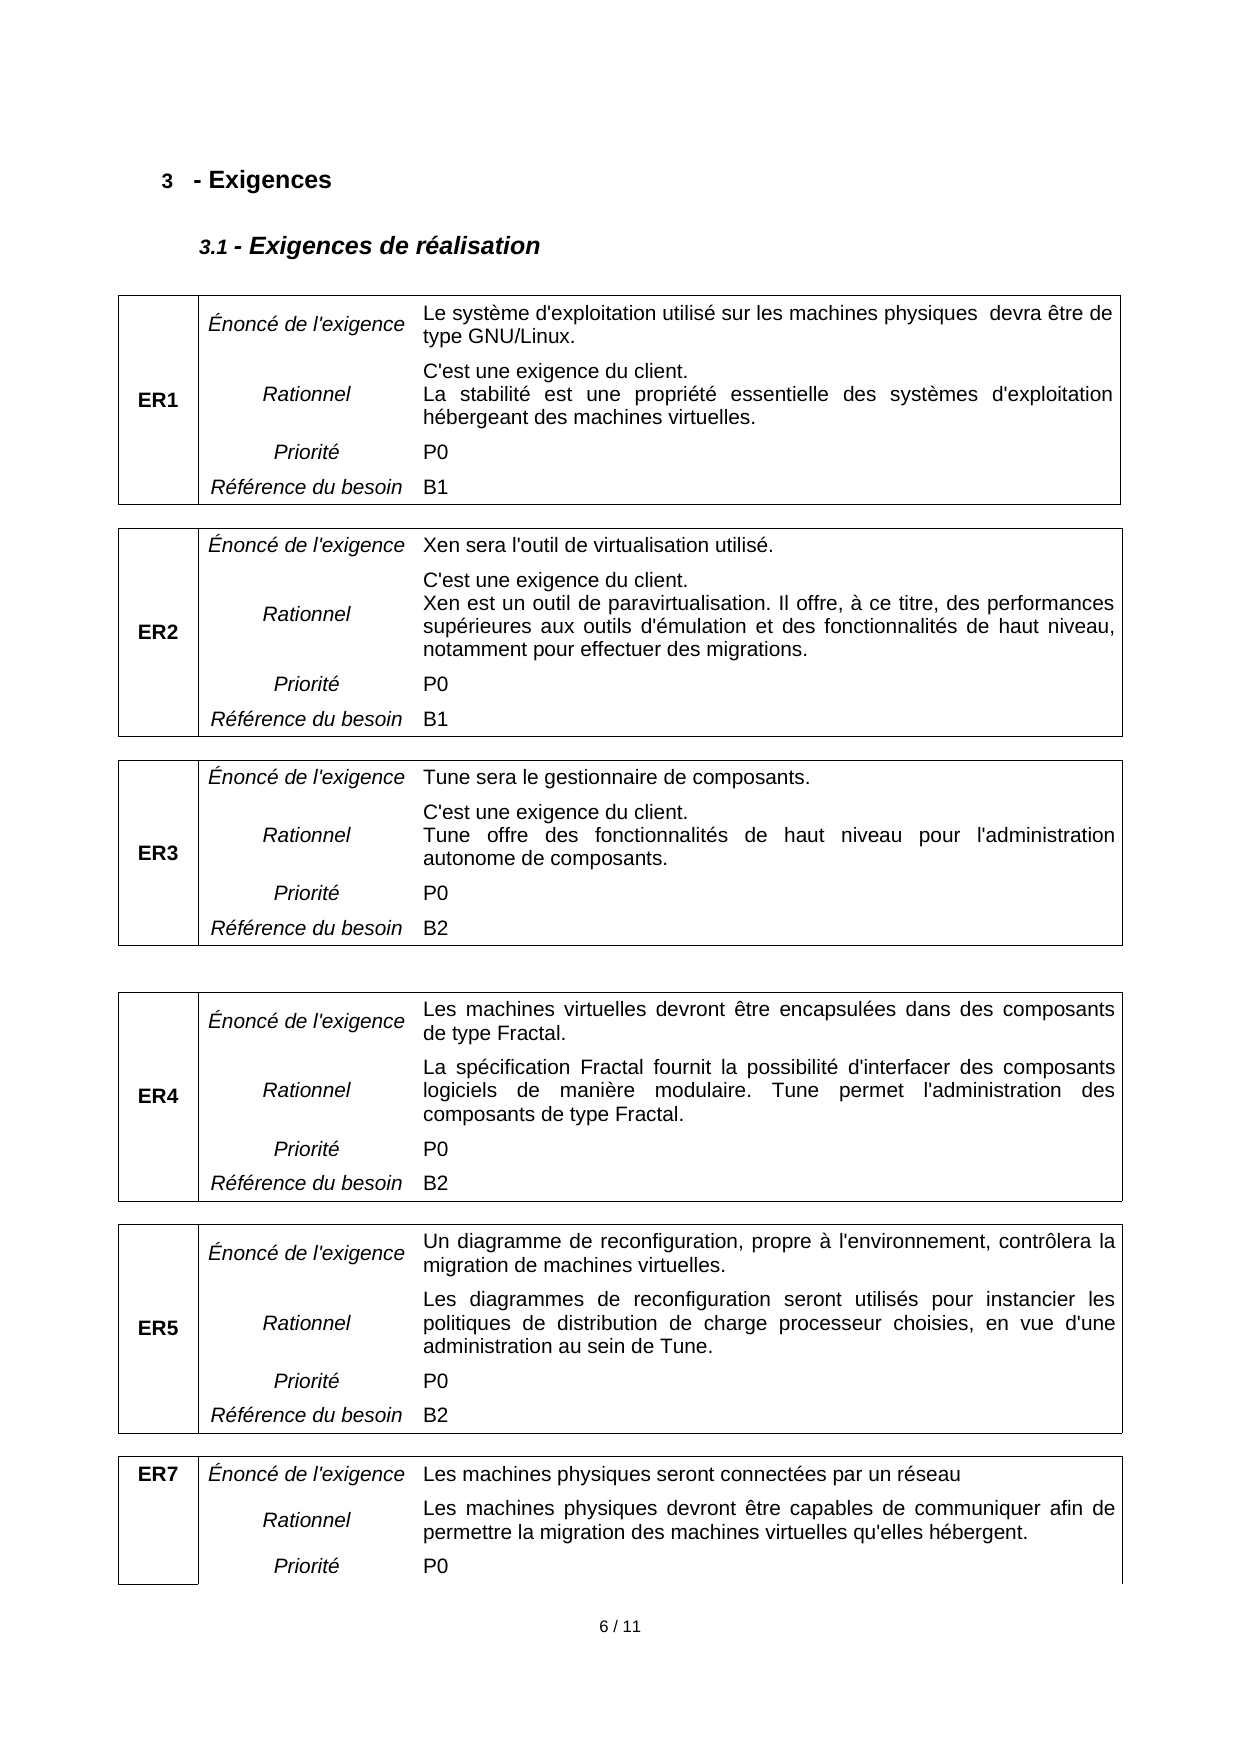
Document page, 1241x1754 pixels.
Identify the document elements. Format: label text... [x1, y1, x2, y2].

table_cell B2 [417, 1166, 1122, 1201]
table_header Énoncé de l'exigence [199, 1225, 417, 1282]
table_cell Référence du besoin [199, 911, 417, 945]
table_header Énoncé de l'exigence [199, 993, 417, 1050]
table_header Le système d'exploitation utilisé sur les machines physiques devra être de type GNU/Linux. [417, 296, 1120, 353]
table_cell Rationnel [199, 354, 417, 435]
table_header Énoncé de l'exigence [199, 761, 417, 794]
table_cell P0 [417, 1131, 1122, 1166]
table_cell Priorité [199, 1364, 417, 1398]
table_header Xen sera l'outil de virtualisation utilisé. [417, 529, 1122, 562]
table_cell Rationnel [199, 1491, 417, 1549]
table_header Les machines physiques seront connectées par un réseau [417, 1457, 1122, 1491]
subtitle - Exigences [156, 166, 1122, 194]
table_header ER7 [119, 1457, 198, 1584]
table_header Les machines virtuelles devront être encapsulées dans des composants de type Fractal. [417, 993, 1122, 1050]
table_header ER1 [119, 296, 198, 504]
table_cell B2 [417, 911, 1122, 945]
table_cell Référence du besoin [199, 1166, 417, 1201]
table_cell C'est une exigence du client. La stabilité est une propriété essentielle des systèmes d'exploitation hébergeant des machines virtuelles. [417, 354, 1120, 435]
table_header ER3 [119, 761, 198, 945]
table_cell Priorité [199, 1131, 417, 1166]
table_cell B1 [417, 470, 1120, 504]
table_cell Référence du besoin [199, 470, 417, 504]
table_header Un diagramme de reconfiguration, propre à l'environnement, contrôlera la migration de machines virtuelles. [417, 1225, 1122, 1282]
table_header ER2 [119, 529, 198, 736]
table_header Énoncé de l'exigence [199, 1457, 417, 1491]
table_cell P0 [417, 1364, 1122, 1398]
table_cell Rationnel [199, 563, 417, 667]
table_cell Référence du besoin [199, 702, 417, 736]
subtitle - Exigences de réalisation [193, 232, 1122, 260]
table_cell B1 [417, 702, 1122, 736]
table_header Énoncé de l'exigence [199, 296, 417, 353]
table_cell P0 [417, 876, 1122, 911]
table_cell C'est une exigence du client. Xen est un outil de paravirtualisation. Il offre, à ce titre, des performances supérieures aux outils d'émulation et des fonctionnalités de haut niveau, notamment pour effectuer des migrations. [417, 563, 1122, 667]
table_cell Rationnel [199, 1282, 417, 1363]
table_header ER5 [119, 1225, 198, 1433]
table_cell P0 [417, 667, 1122, 702]
table_cell Rationnel [199, 1050, 417, 1131]
table_header ER4 [119, 993, 198, 1201]
table_cell C'est une exigence du client. Tune offre des fonctionnalités de haut niveau pour l'administration autonome de composants. [417, 795, 1122, 876]
table_cell Priorité [199, 876, 417, 911]
table_cell P0 [417, 435, 1120, 469]
table_cell Les machines physiques devront être capables de communiquer afin de permettre la migration des machines virtuelles qu'elles hébergent. [417, 1491, 1122, 1549]
table_cell Priorité [199, 435, 417, 469]
table_header Énoncé de l'exigence [199, 529, 417, 562]
table_cell P0 [417, 1549, 1122, 1584]
table_header Tune sera le gestionnaire de composants. [417, 761, 1122, 794]
table_cell Priorité [199, 667, 417, 702]
table_cell Les diagrammes de reconfiguration seront utilisés pour instancier les politiques de distribution de charge processeur choisies, en vue d'une administration au sein de Tune. [417, 1282, 1122, 1363]
table_cell La spécification Fractal fournit la possibilité d'interfacer des composants logiciels de manière modulaire. Tune permet l'administration des composants de type Fractal. [417, 1050, 1122, 1131]
table_cell Priorité [199, 1549, 417, 1584]
table_cell Rationnel [199, 795, 417, 876]
table_cell Référence du besoin [199, 1398, 417, 1433]
table_cell B2 [417, 1398, 1122, 1433]
